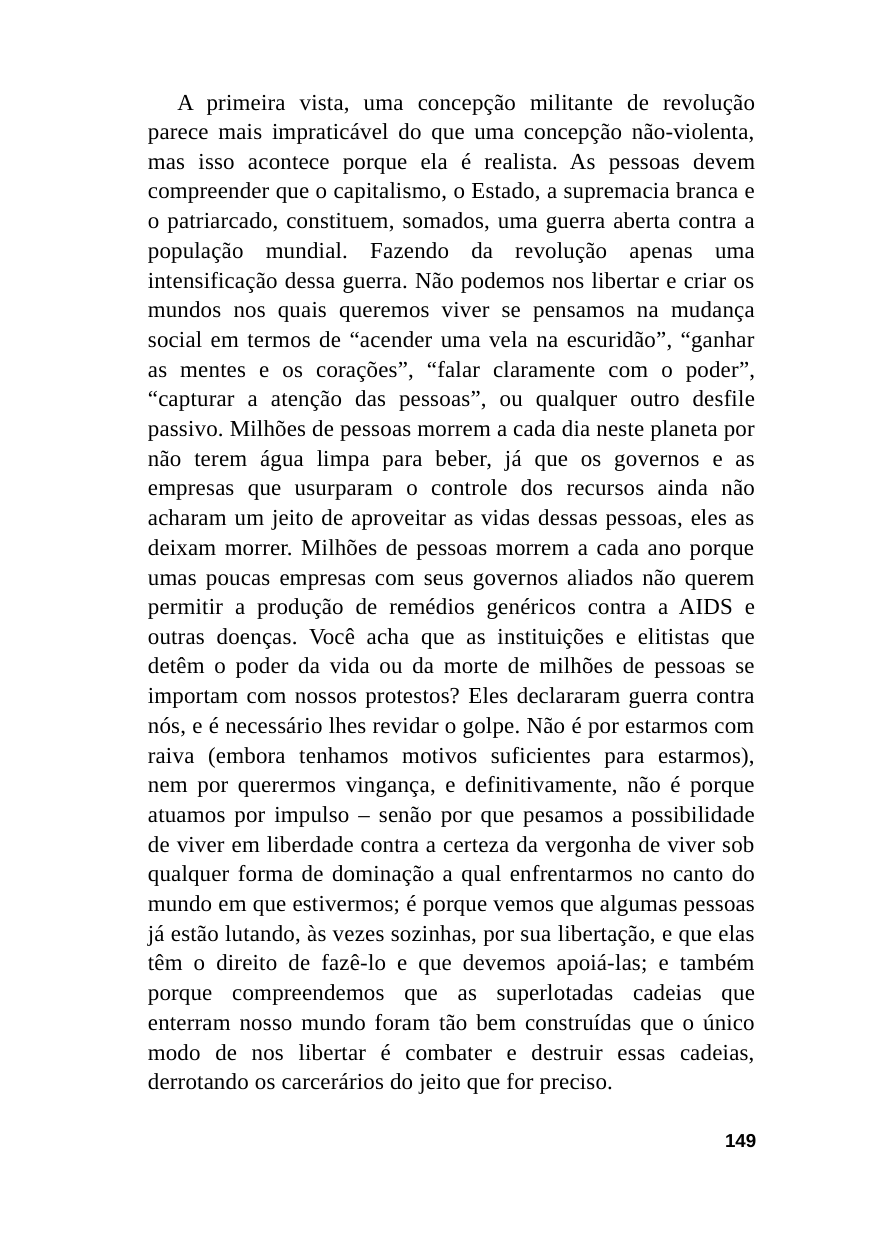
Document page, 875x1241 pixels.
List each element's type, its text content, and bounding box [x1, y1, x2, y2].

text A primeira vista, uma concepção militante de revolução parece mais impraticável do que uma concepção não-violenta, mas isso acontece porque ela é realista. As pessoas devem compreender que o capitalismo, o Estado, a supremacia branca e o patriarcado, constituem, somados, uma guerra aberta contra a população mundial. Fazendo da revolução apenas uma intensificação dessa guerra. Não podemos nos libertar e criar os mundos nos quais queremos viver se pensamos na mudança social em termos de “acender uma vela na escuridão”, “ganhar as mentes e os corações”, “falar claramente com o poder”, “capturar a atenção das pessoas”, ou qualquer outro desfile passivo. Milhões de pessoas morrem a cada dia neste planeta por não terem água limpa para beber, já que os governos e as empresas que usurparam o controle dos recursos ainda não acharam um jeito de aproveitar as vidas dessas pessoas, eles as deixam morrer. Milhões de pessoas morrem a cada ano porque umas poucas empresas com seus governos aliados não querem permitir a produção de remédios genéricos contra a AIDS e outras doenças. Você acha que as instituições e elitistas que detêm o poder da vida ou da morte de milhões de pessoas se importam com nossos protestos? Eles declararam guerra contra nós, e é necessário lhes revidar o golpe. Não é por estarmos com raiva (embora tenhamos motivos suficientes para estarmos), nem por querermos vingança, e definitivamente, não é porque atuamos por impulso – senão por que pesamos a possibilidade de viver em liberdade contra a certeza da vergonha de viver sob qualquer forma de dominação a qual enfrentarmos no canto do mundo em que estivermos; é porque vemos que algumas pessoas já estão lutando, às vezes sozinhas, por sua libertação, e que elas têm o direito de fazê-lo e que devemos apoiá-las; e também porque compreendemos que as superlotadas cadeias que enterram nosso mundo foram tão bem construídas que o único modo de nos libertar é combater e destruir essas cadeias, derrotando os carcerários do jeito que for preciso. [148, 88, 756, 1094]
